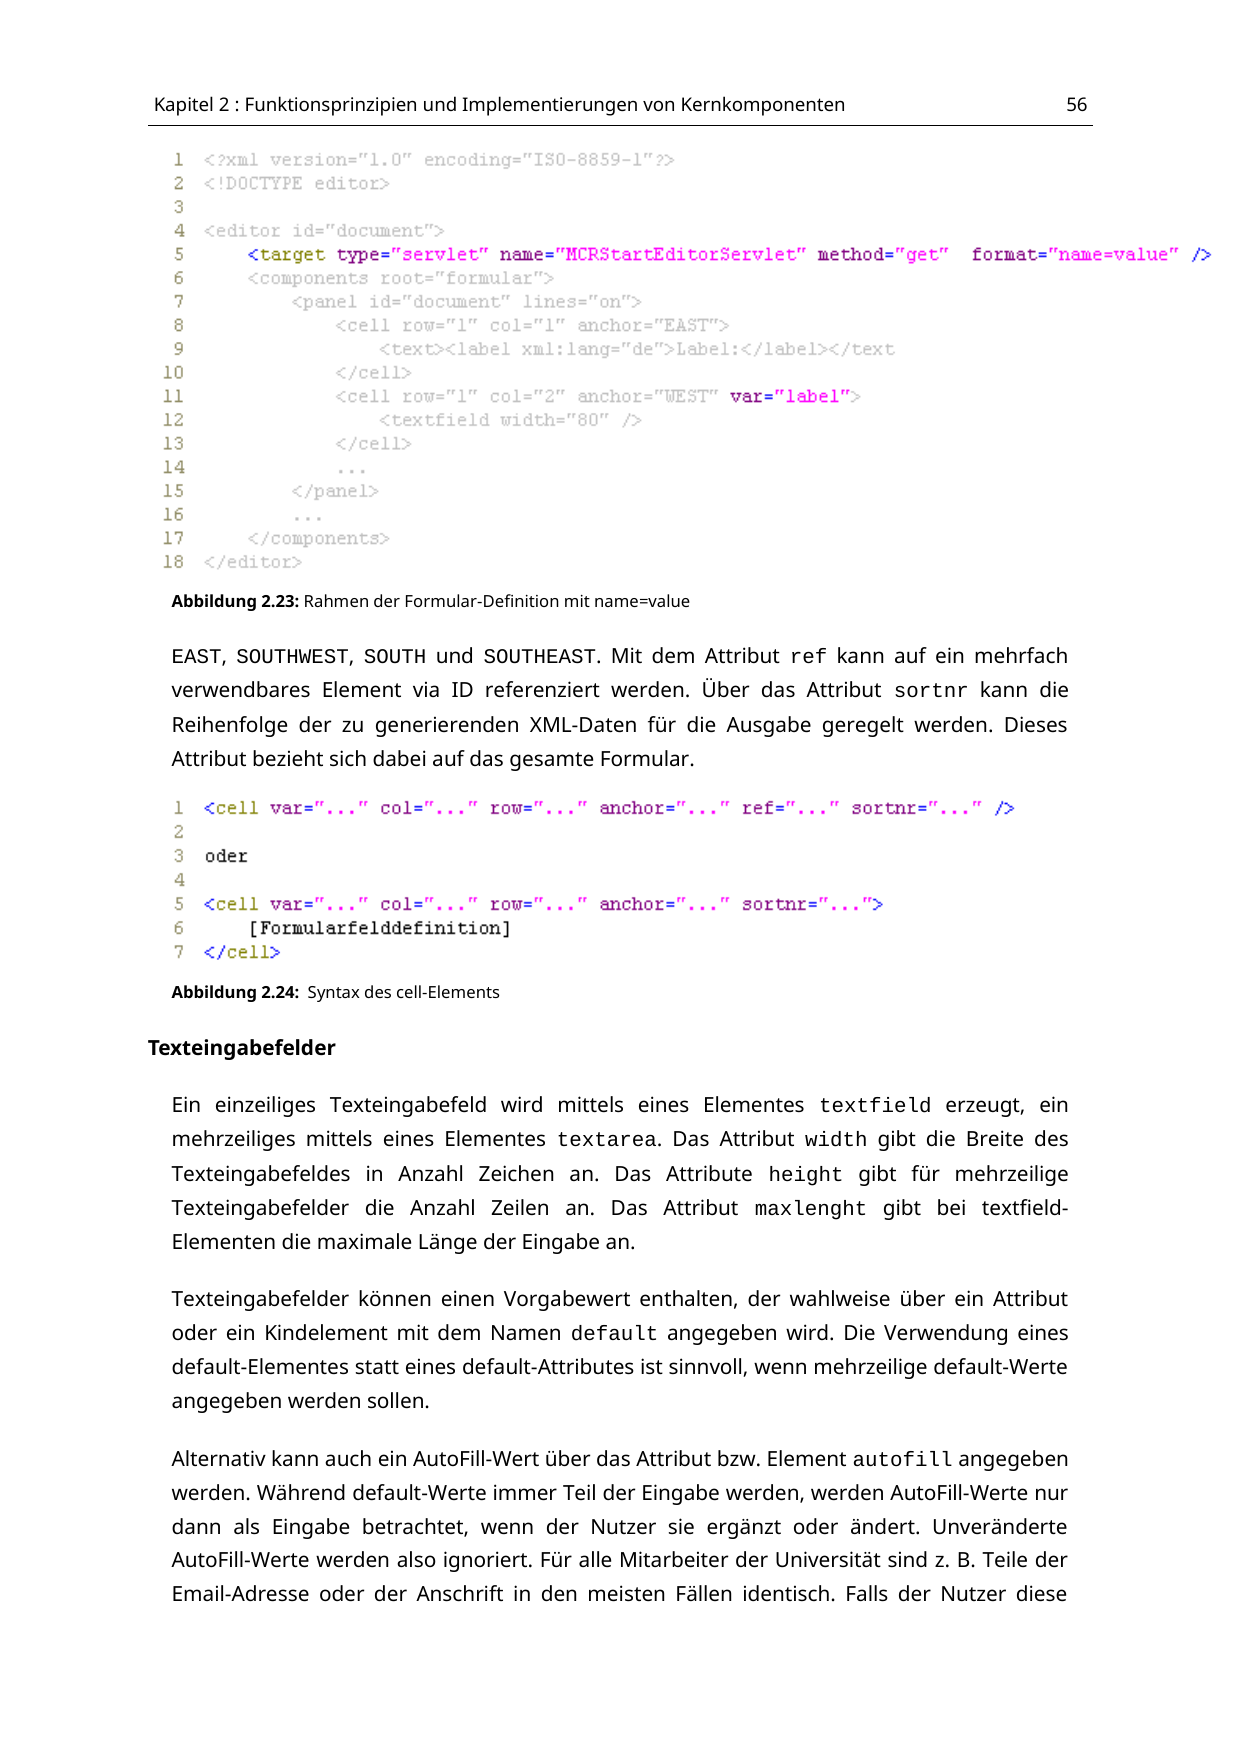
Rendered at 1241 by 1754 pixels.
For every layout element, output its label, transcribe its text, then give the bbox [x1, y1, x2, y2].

subtitle [1195, 573, 1218, 612]
text Abbildung 2.24: Syntax des cell-Elements [171, 965, 1019, 1004]
subtitle [148, 573, 171, 612]
text Texteingabefelder können einen Vorgabewert enthalten, der wahlweise über ein Attribut oder ein Kindelement mit dem Namen default angegeben wird. Die Verwendung eines default-Elementes statt eines default-Attributes ist sinnvoll, wenn mehrzeilige default-Werte angegeben werden sollen. [171, 1284, 1069, 1414]
text Ein einzeiliges Texteingabefeld wird mittels eines Elementes textfield erzeugt, ein mehrzeiliges mittels eines Elementes textarea. Das Attribut width gibt die Breite des Texteingabefeldes in Anzahl Zeichen an. Das Attribute height gibt für mehrzeilige Texteingabefelder die Anzahl Zeilen an. Das Attribut maxlenght gibt bei textfield-Elementen die maximale Länge der Eingabe an. [171, 1090, 1069, 1255]
text Alternativ kann auch ein AutoFill-Wert über das Attribut bzw. Element autofill angegeben werden. Während default-Werte immer Teil der Eingabe werden, werden AutoFill-Werte nur dann als Eingabe betrachtet, wenn der Nutzer sie ergänzt oder ändert. Unveränderte AutoFill-Werte werden also ignoriert. Für alle Mitarbeiter der Universität sind z. B. Teile der Email-Adresse oder der Anschrift in den meisten Fällen identisch. Falls der Nutzer diese [171, 1444, 1069, 1608]
text EAST, SOUTHWEST, SOUTH und SOUTHEAST. Mit dem Attribut ref kann auf ein mehrfach verwendbares Element via ID referenziert werden. Über das Attribut sortnr kann die Reihenfolge der zu generierenden XML-Daten für die Ausgabe geregelt werden. Dieses Attribut bezieht sich dabei auf das gesamte Formular. [171, 612, 1069, 772]
text Abbildung 2.23: Rahmen der Formular-Definition mit name=value [171, 573, 1195, 612]
subtitle Texteingabefelder [148, 819, 1092, 1061]
